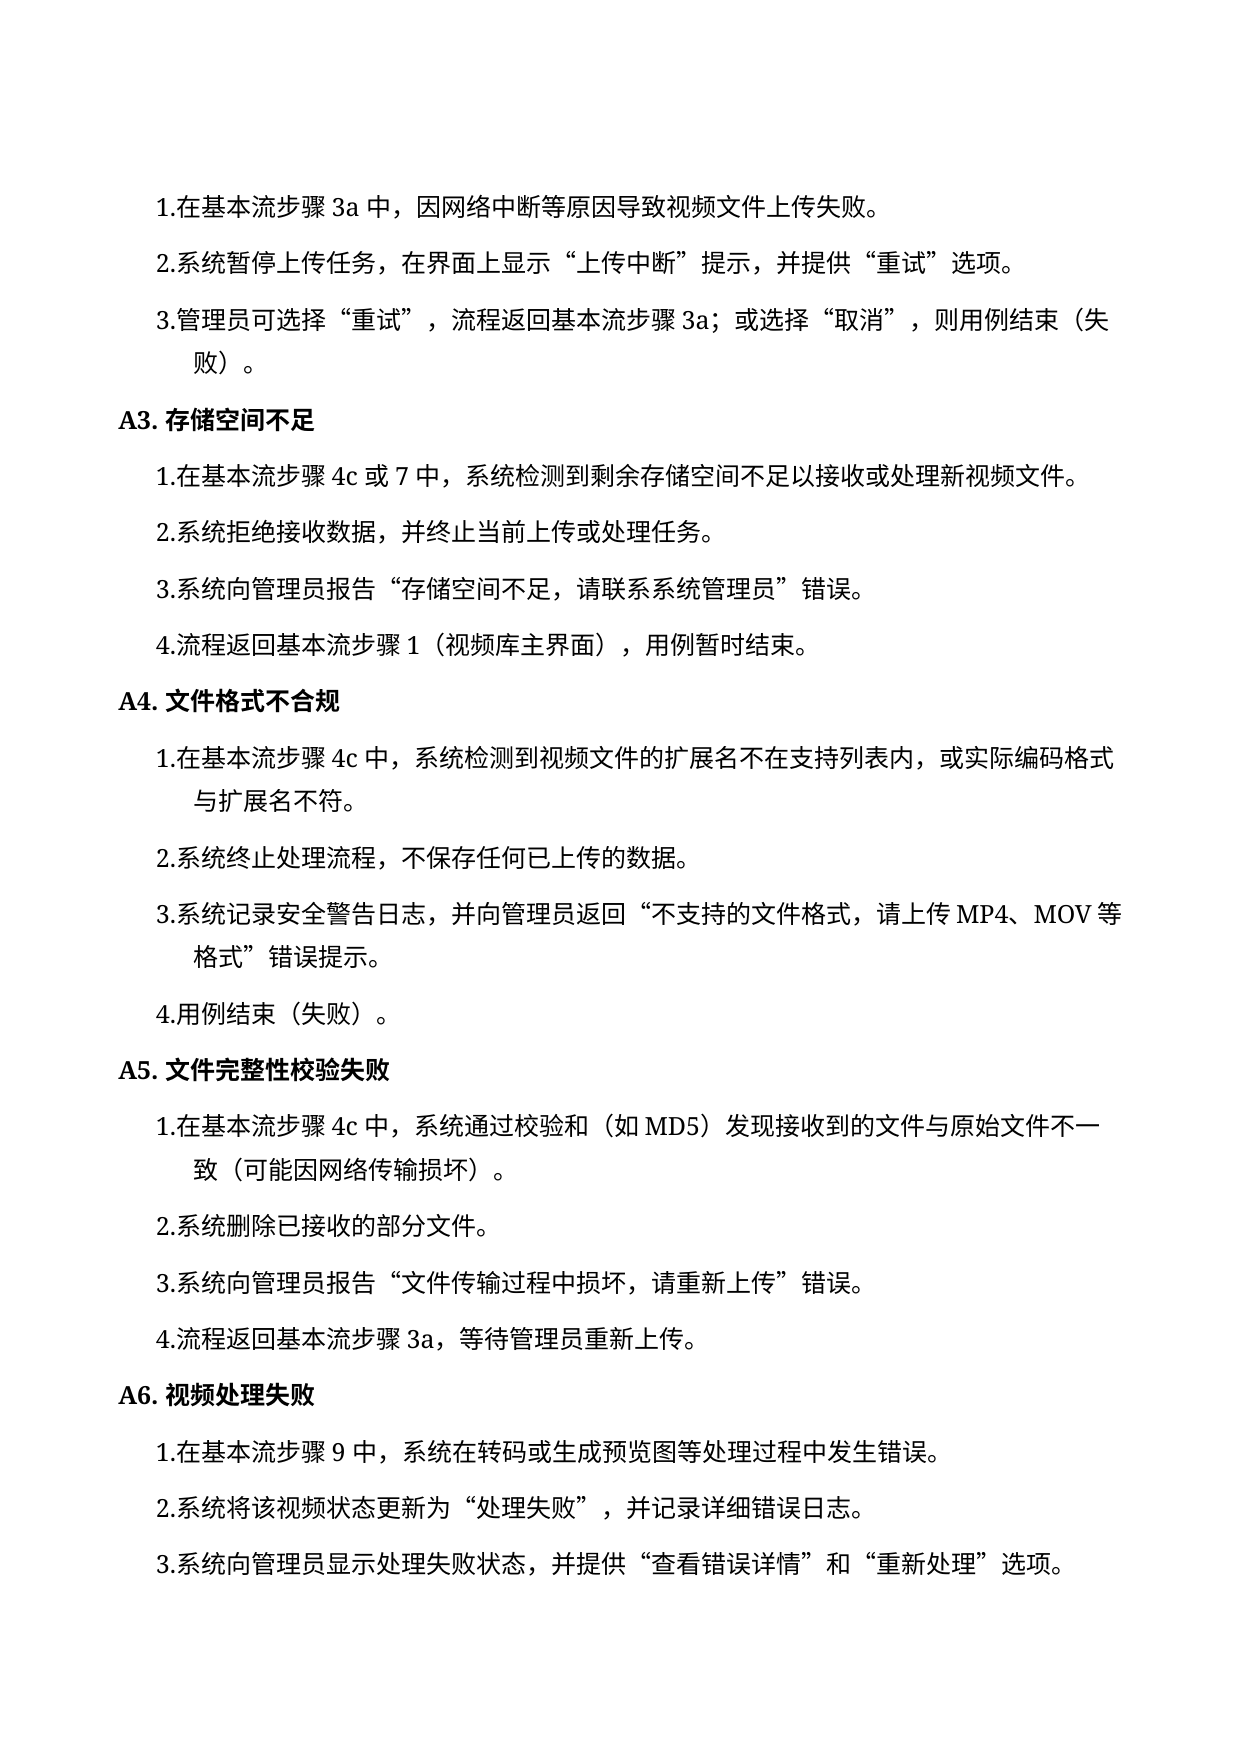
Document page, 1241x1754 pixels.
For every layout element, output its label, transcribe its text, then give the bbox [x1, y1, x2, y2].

list A4. 文件格式不合规 [118, 682, 1122, 718]
list 2.系统将该视频状态更新为“处理失败”，并记录详细错误日志。 [156, 1488, 1122, 1525]
list 3.系统记录安全警告日志，并向管理员返回“不支持的文件格式，请上传MP4、MOV等格式”错误提示。 [156, 894, 1122, 974]
list A3. 存储空间不足 [118, 400, 1122, 436]
list A5. 文件完整性校验失败 [118, 1051, 1122, 1087]
list 1.在基本流步骤 4c 中，系统通过校验和（如MD5）发现接收到的文件与原始文件不一致（可能因网络传输损坏）。 [156, 1107, 1122, 1187]
list 1.在基本流步骤 4c 或 7 中，系统检测到剩余存储空间不足以接收或处理新视频文件。 [156, 456, 1122, 493]
list 2.系统终止处理流程，不保存任何已上传的数据。 [156, 838, 1122, 874]
list 3.系统向管理员显示处理失败状态，并提供“查看错误详情”和“重新处理”选项。 [156, 1545, 1122, 1581]
list 1.在基本流步骤 9 中，系统在转码或生成预览图等处理过程中发生错误。 [156, 1432, 1122, 1468]
list A6. 视频处理失败 [118, 1376, 1122, 1412]
list 3.系统向管理员报告“文件传输过程中损坏，请重新上传”错误。 [156, 1263, 1122, 1299]
list 4.流程返回基本流步骤 1（视频库主界面），用例暂时结束。 [156, 626, 1122, 662]
list 2.系统删除已接收的部分文件。 [156, 1207, 1122, 1243]
list 4.流程返回基本流步骤 3a，等待管理员重新上传。 [156, 1319, 1122, 1356]
list 4.用例结束（失败）。 [156, 994, 1122, 1030]
list 3.管理员可选择“重试”，流程返回基本流步骤 3a；或选择“取消”，则用例结束（失败）。 [156, 300, 1122, 380]
list 1.在基本流步骤 3a 中，因网络中断等原因导致视频文件上传失败。 [156, 188, 1122, 224]
list 2.系统拒绝接收数据，并终止当前上传或处理任务。 [156, 513, 1122, 549]
list 1.在基本流步骤 4c 中，系统检测到视频文件的扩展名不在支持列表内，或实际编码格式与扩展名不符。 [156, 738, 1122, 818]
list 2.系统暂停上传任务，在界面上显示“上传中断”提示，并提供“重试”选项。 [156, 244, 1122, 280]
list 3.系统向管理员报告“存储空间不足，请联系系统管理员”错误。 [156, 569, 1122, 605]
